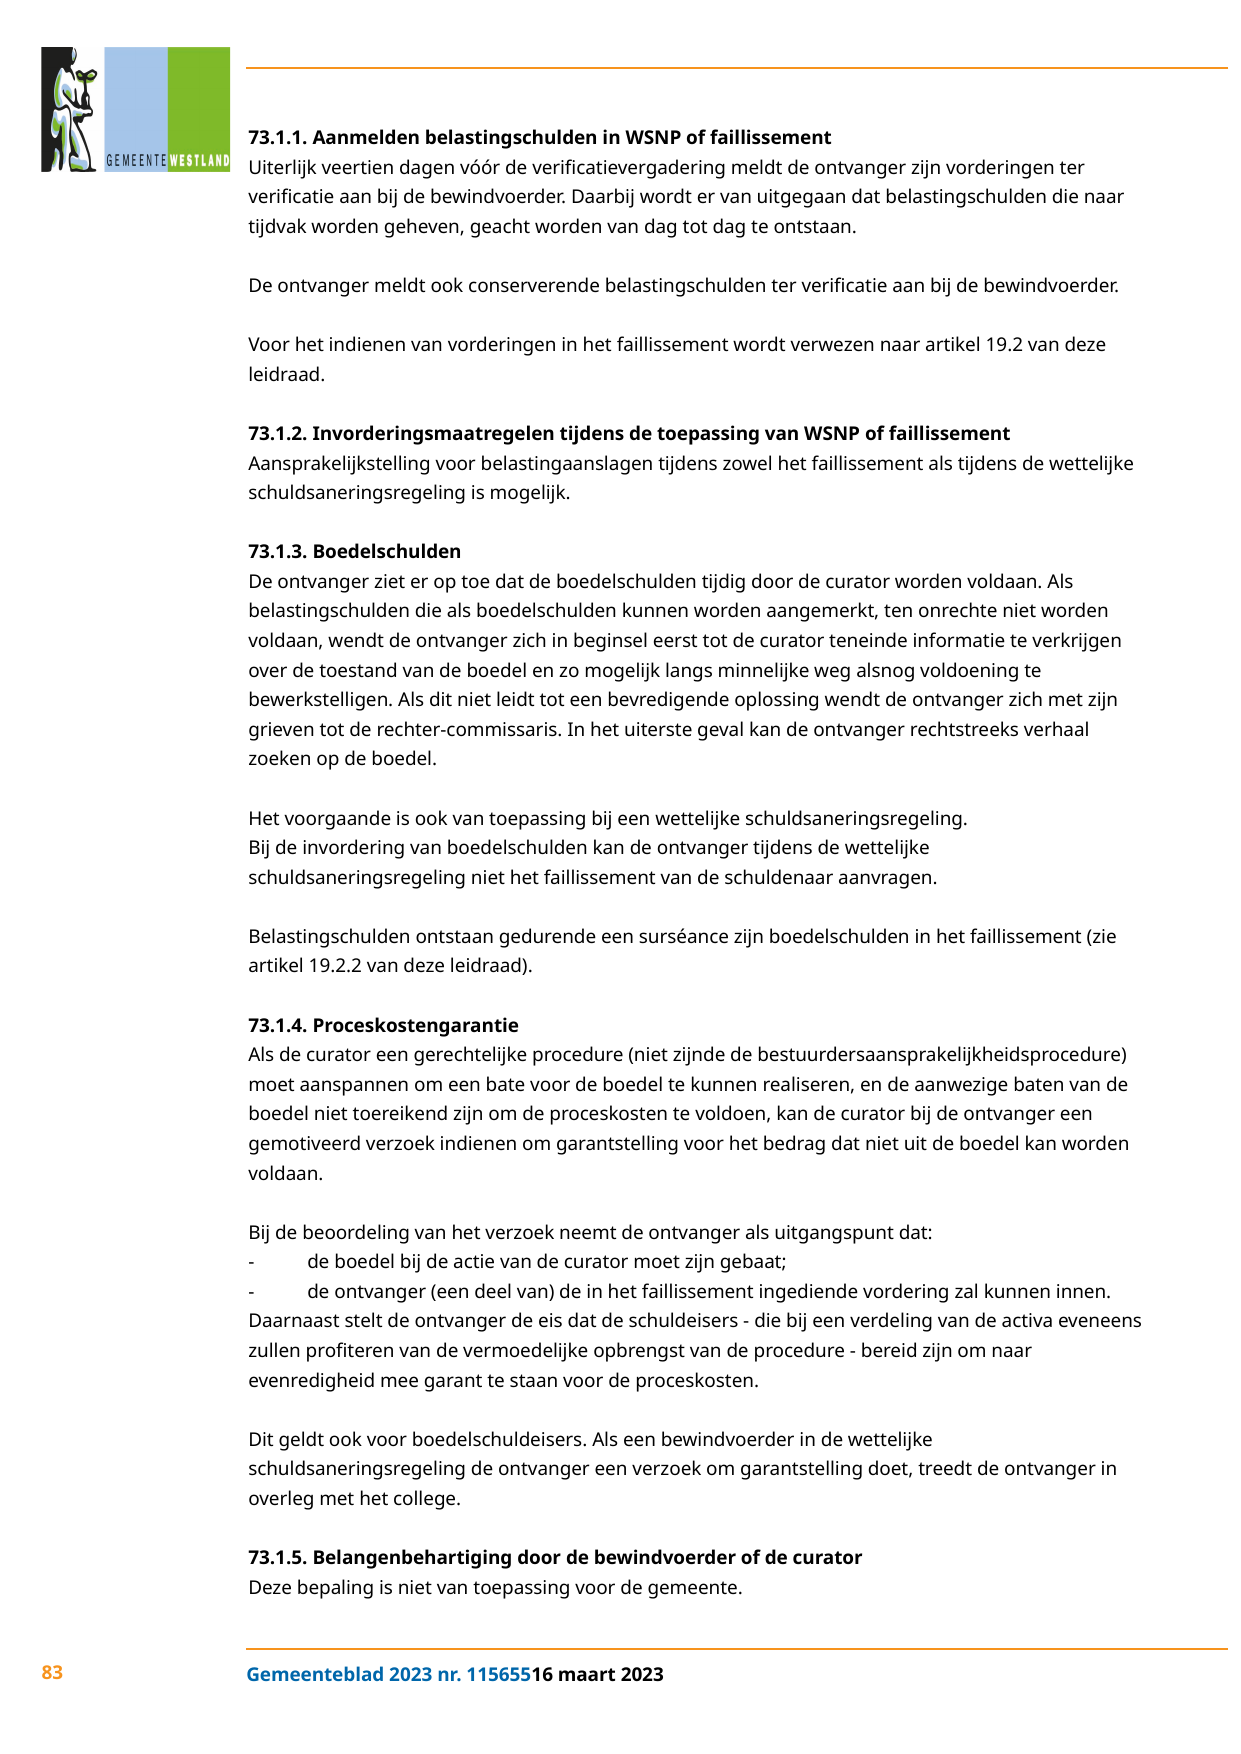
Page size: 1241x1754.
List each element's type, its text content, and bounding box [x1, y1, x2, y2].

text 73.1.2. Invorderingsmaatregelen tijdens de toepassing van WSNP of faillissement [248, 420, 1152, 446]
text Dit geldt ook voor boedelschuldeisers. Als een bewindvoerder in de wettelijke schuldsaneringsregeling de ontvanger een verzoek om garantstelling doet, treedt de ontvanger in overleg met het college. [248, 1426, 1152, 1511]
text 73.1.3. Boedelschulden [248, 538, 1152, 564]
picture [41, 47, 231, 172]
text Belastingschulden ontstaan gedurende een surséance zijn boedelschulden in het faillissement (zie artikel 19.2.2 van deze leidraad). [248, 923, 1152, 978]
text Bij de beoordeling van het verzoek neemt de ontvanger als uitgangspunt dat: [248, 1219, 1152, 1245]
text Aansprakelijkstelling voor belastingaanslagen tijdens zowel het faillissement als tijdens de wettelijke schuldsaneringsregeling is mogelijk. [248, 450, 1152, 505]
text Daarnaast stelt de ontvanger de eis dat de schuldeisers - die bij een verdeling van de activa eveneens zullen profiteren van de vermoedelijke opbrengst van de procedure - bereid zijn om naar evenredigheid mee garant te staan voor de proceskosten. [248, 1308, 1152, 1393]
text Bij de invordering van boedelschulden kan de ontvanger tijdens de wettelijke schuldsaneringsregeling niet het faillissement van de schuldenaar aanvragen. [248, 834, 1152, 890]
text De ontvanger ziet er op toe dat de boedelschulden tijdig door de curator worden voldaan. Als belastingschulden die als boedelschulden kunnen worden aangemerkt, ten onrechte niet worden voldaan, wendt de ontvanger zich in beginsel eerst tot de curator teneinde informatie te verkrijgen over de toestand van de boedel en zo mogelijk langs minnelijke weg alsnog voldoening te bewerkstelligen. Als dit niet leidt tot een bevredigende oplossing wendt de ontvanger zich met zijn grieven tot de rechter-commissaris. In het uiterste geval kan de ontvanger rechtstreeks verhaal zoeken op de boedel. [248, 568, 1152, 771]
text Als de curator een gerechtelijke procedure (niet zijnde de bestuurdersaansprakelijkheidsprocedure) moet aanspannen om een bate voor de boedel te kunnen realiseren, en de aanwezige baten van de boedel niet toereikend zijn om de proceskosten te voldoen, kan de curator bij de ontvanger een gemotiveerd verzoek indienen om garantstelling voor het bedrag dat niet uit de boedel kan worden voldaan. [248, 1041, 1152, 1186]
text 73.1.1. Aanmelden belastingschulden in WSNP of faillissement [248, 124, 1152, 150]
list de ontvanger (een deel van) de in het faillissement ingediende vordering zal kunnen innen. [248, 1278, 1152, 1304]
list de boedel bij de actie van de curator moet zijn gebaat; [248, 1248, 1152, 1274]
text 73.1.4. Proceskostengarantie [248, 1012, 1152, 1038]
text De ontvanger meldt ook conserverende belastingschulden ter verificatie aan bij de bewindvoerder. [248, 272, 1152, 298]
text Voor het indienen van vorderingen in het faillissement wordt verwezen naar artikel 19.2 van deze leidraad. [248, 331, 1152, 387]
text Het voorgaande is ook van toepassing bij een wettelijke schuldsaneringsregeling. [248, 805, 1152, 831]
text 73.1.5. Belangenbehartiging door de bewindvoerder of de curator [248, 1544, 1152, 1570]
text Uiterlijk veertien dagen vóór de verificatievergadering meldt de ontvanger zijn vorderingen ter verificatie aan bij de bewindvoerder. Daarbij wordt er van uitgegaan dat belastingschulden die naar tijdvak worden geheven, geacht worden van dag tot dag te ontstaan. [248, 154, 1152, 239]
text Deze bepaling is niet van toepassing voor de gemeente. [248, 1574, 1152, 1600]
